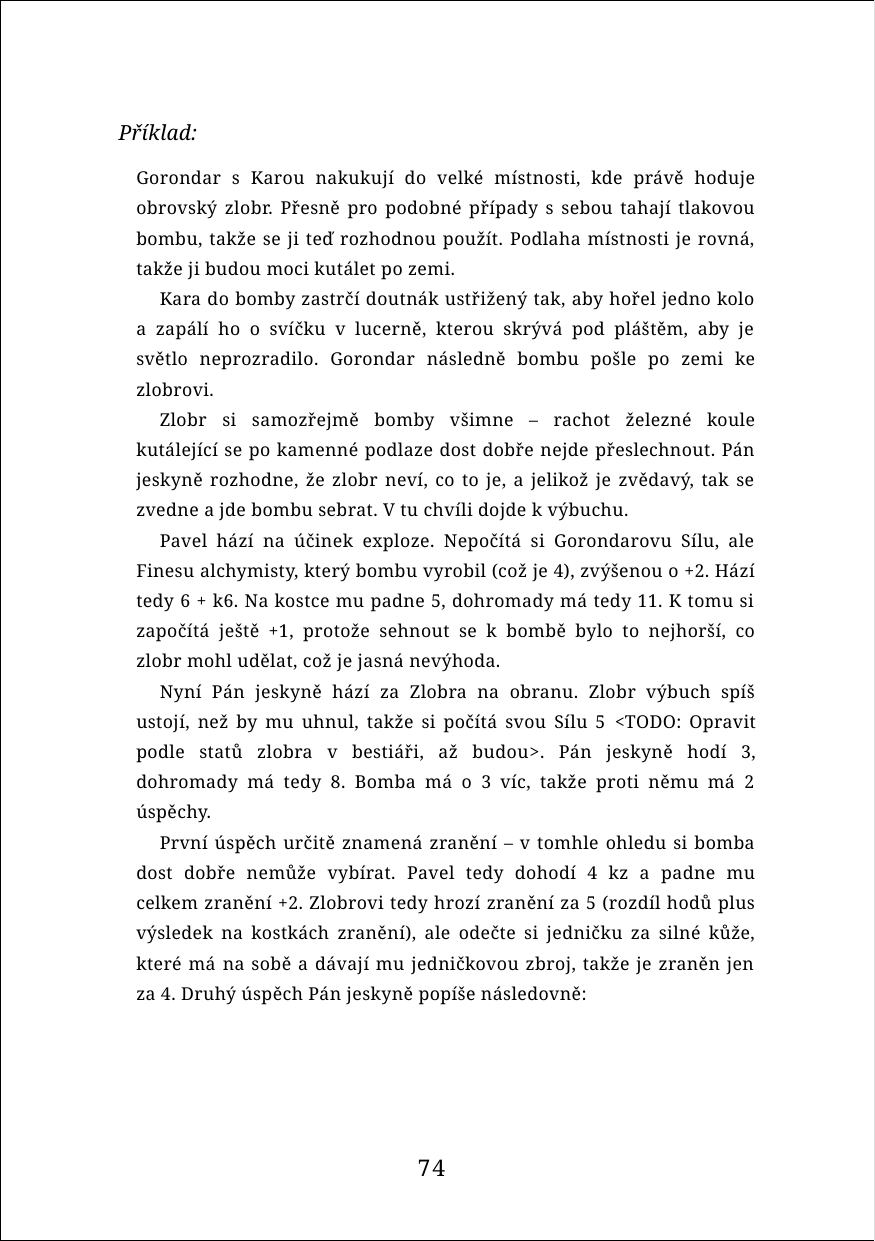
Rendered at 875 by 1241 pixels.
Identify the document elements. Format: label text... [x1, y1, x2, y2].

text Gorondar s Karou nakukují do velké místnosti, kde právě hoduje obrovský zlobr. Přesně pro podobné případy s sebou tahají tlakovou bombu, takže se ji teď rozhodnou použít. Podlaha místnosti je rovná, takže ji budou moci kutálet po zemi. Kara do bomby zastrčí doutnák ustřižený tak, aby hořel jedno kolo a zapálí ho o svíčku v lucerně, kterou skrývá pod pláštěm, aby je světlo neprozradilo. Gorondar následně bombu pošle po zemi ke zlobrovi. Zlobr si samozřejmě bomby všimne – rachot železné koule kutálející se po kamenné podlaze dost dobře nejde přeslechnout. Pán jeskyně rozhodne, že zlobr neví, co to je, a jelikož je zvědavý, tak se zvedne a jde bombu sebrat. V tu chvíli dojde k výbuchu. Pavel hází na účinek exploze. Nepočítá si Gorondarovu Sílu, ale Finesu alchymisty, který bombu vyrobil (což je 4), zvýšenou o +2. Hází tedy 6 + k6. Na kostce mu padne 5, dohromady má tedy 11. K tomu si započítá ještě +1, protože sehnout se k bombě bylo to nejhorší, co zlobr mohl udělat, což je jasná nevýhoda. Nyní Pán jeskyně hází za Zlobra na obranu. Zlobr výbuch spíš ustojí, než by mu uhnul, takže si počítá svou Sílu 5 <TODO: Opravit podle statů zlobra v bestiáři, až budou>. Pán jeskyně hodí 3, dohromady má tedy 8. Bomba má o 3 víc, takže proti němu má 2 úspěchy. První úspěch určitě znamená zranění – v tomhle ohledu si bomba dost dobře nemůže vybírat. Pavel tedy dohodí 4 kz a padne mu celkem zranění +2. Zlobrovi tedy hrozí zranění za 5 (rozdíl hodů plus výsledek na kostkách zranění), ale odečte si jedničku za silné kůže, které má na sobě a dávají mu jedničkovou zbroj, takže je zraněn jen za 4. Druhý úspěch Pán jeskyně popíše následovně: [136, 166, 756, 1005]
text Příklad: [118, 118, 756, 147]
